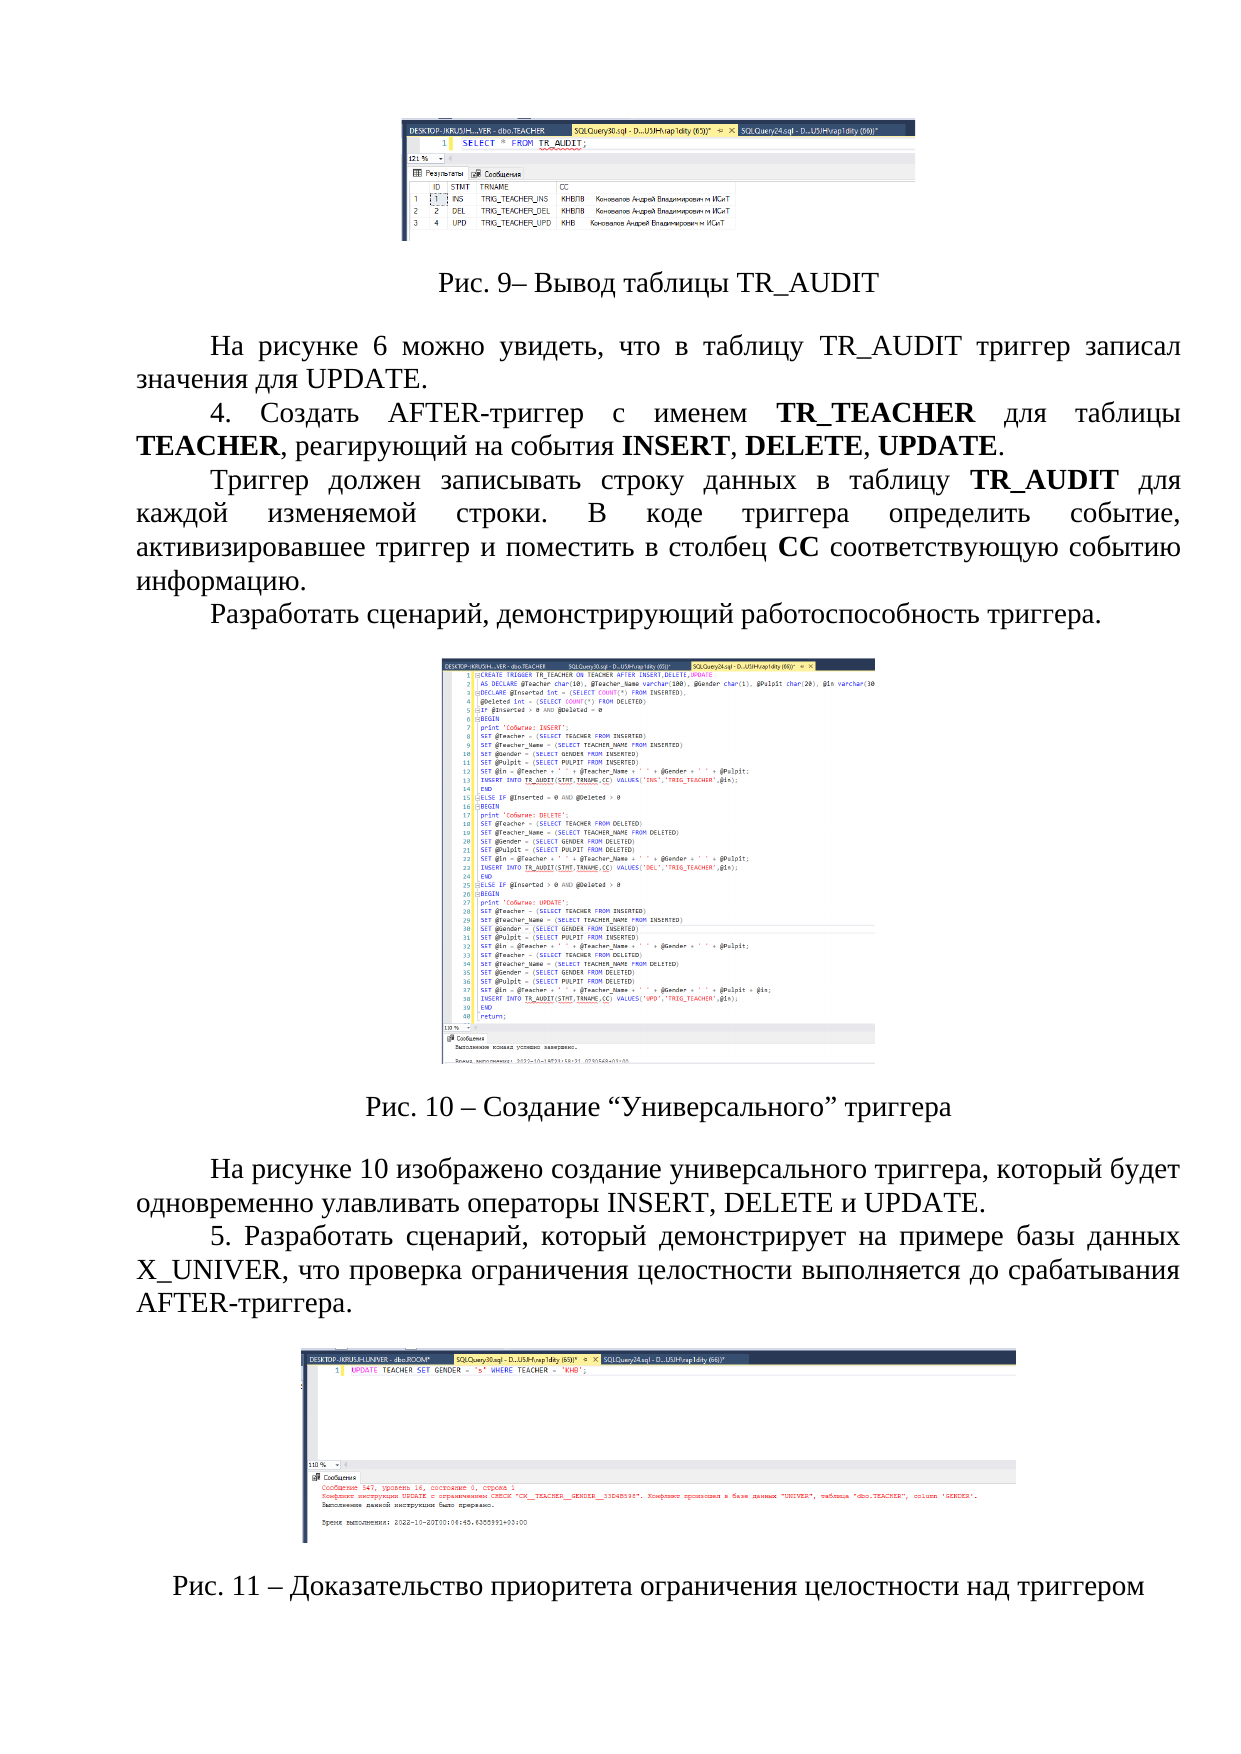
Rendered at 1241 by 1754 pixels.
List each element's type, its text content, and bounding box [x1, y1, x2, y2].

text Рис. 11 – Доказательство приоритета ограничения целостности над триггером [136, 1568, 1181, 1601]
text Триггер должен записывать строку данных в таблицу TR_AUDIT для каждой изменяемой строки. В коде триггера определить событие, активизировавшее триггер и поместить в столбец СС соответствующую событию информацию. [136, 462, 1181, 596]
text 4. Создать AFTER-триггер с именем TR_TEACHER для таблицы TEACHER, реагирующий на события INSERT, DELETE, UPDATE. [136, 395, 1181, 462]
picture [401, 118, 916, 241]
text Рис. 9– Вывод таблицы TR_AUDIT [136, 265, 1181, 299]
text Рис. 10 – Создание “Универсального” триггера [136, 1089, 1181, 1122]
text 5. Разработать сценарий, который демонстрирует на примере базы данных X_UNIVER, что проверка ограничения целостности выполняется до срабатывания AFTER-триггера. [136, 1218, 1181, 1319]
picture [301, 1348, 1016, 1543]
text На рисунке 6 можно увидеть, что в таблицу TR_AUDIT триггер записал значения для UPDATE. [136, 328, 1181, 395]
picture [441, 658, 875, 1064]
text На рисунке 10 изображено создание универсального триггера, который будет одновременно улавливать операторы INSERT, DELETE и UPDATE. [136, 1151, 1181, 1218]
text Разработать сценарий, демонстрирующий работоспособность триггера. [136, 596, 1181, 630]
